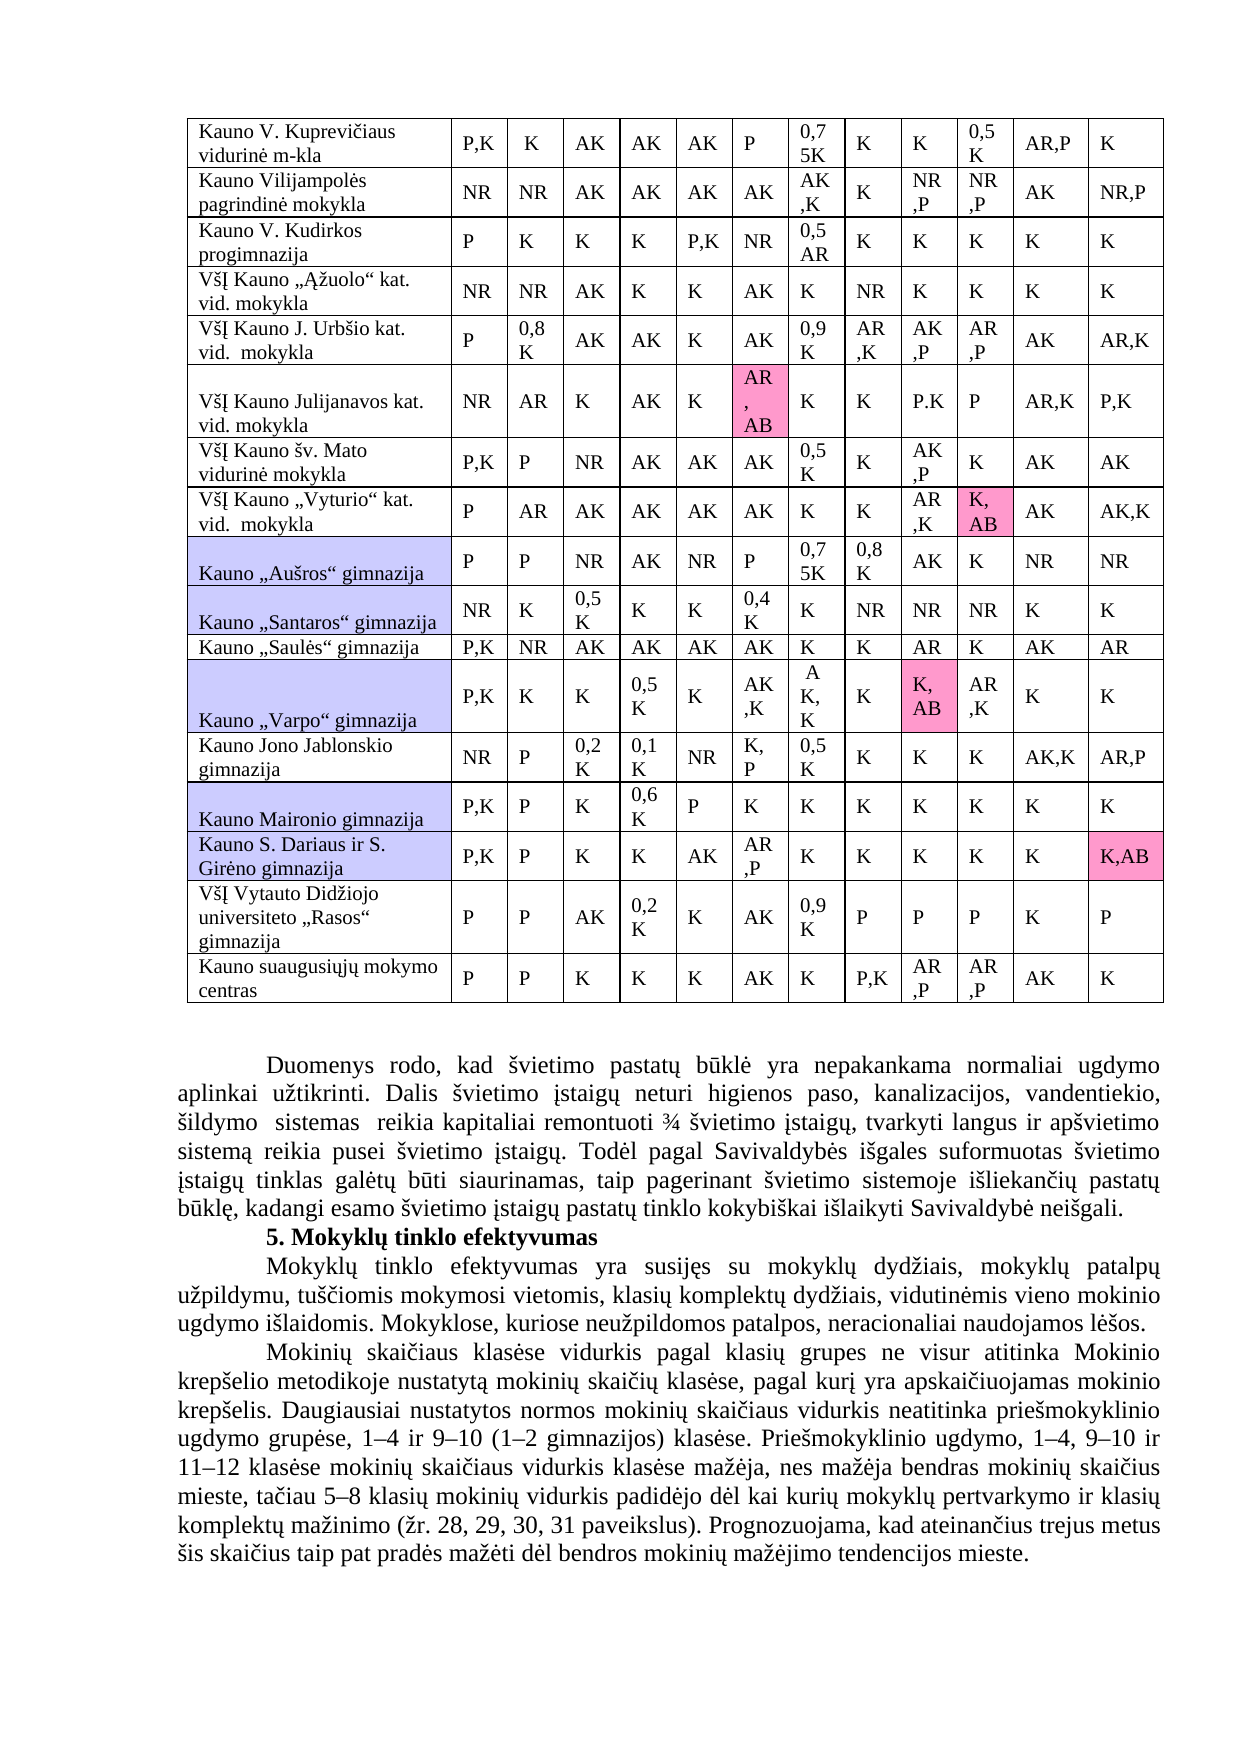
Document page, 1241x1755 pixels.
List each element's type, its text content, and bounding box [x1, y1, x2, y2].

table_cell P [902, 881, 957, 953]
table_cell AK [621, 316, 676, 364]
table_cell P [1089, 881, 1163, 953]
table_cell AK [621, 365, 676, 437]
table_cell K [902, 267, 957, 315]
table_cell Kauno „Santaros“ gimnazija [188, 586, 451, 634]
table_cell AR,P [958, 316, 1013, 364]
table_cell NR [1014, 537, 1088, 585]
table_cell P [508, 438, 563, 486]
table_cell VšĮ Vytauto Didžiojo universiteto „Rasos“ gimnazija [188, 881, 451, 953]
table_cell K [1014, 218, 1088, 266]
table_cell NR [508, 168, 563, 216]
table_cell K [958, 218, 1013, 266]
table_cell AK [733, 635, 788, 659]
table_cell AK [564, 635, 619, 659]
table_cell P [677, 783, 732, 831]
table_cell P.K [902, 365, 957, 437]
table_cell Kauno „Varpo“ gimnazija [188, 660, 451, 732]
table_cell P [846, 881, 901, 953]
table_cell P [452, 218, 507, 266]
table_cell K [677, 267, 732, 315]
table_cell AK [564, 119, 619, 167]
table_cell NR [902, 586, 957, 634]
table_cell K [564, 783, 619, 831]
table_cell NR [508, 635, 563, 659]
table_cell K [564, 832, 619, 880]
table_cell K [846, 119, 901, 167]
table_cell 0,9K [789, 316, 844, 364]
table_cell AR,K [1089, 316, 1163, 364]
table_cell AK [1014, 488, 1088, 536]
table_cell VšĮ Kauno „Vyturio“ kat. vid. mokykla [188, 488, 451, 536]
table_cell AK,P [902, 438, 957, 486]
table_cell P,K [452, 438, 507, 486]
table_cell AK [677, 635, 732, 659]
table_cell P [508, 881, 563, 953]
table_cell K [1014, 881, 1088, 953]
table_cell K [902, 218, 957, 266]
table_cell P,K [452, 832, 507, 880]
table_cell P [958, 365, 1013, 437]
table_cell AR [902, 635, 957, 659]
table_cell AR,K [902, 488, 957, 536]
table_cell K [621, 954, 676, 1002]
text Duomenys rodo, kad švietimo pastatų būklė yra nepakankama normaliai ugdymo aplinkai užtikrinti. Dalis švietimo įstaigų neturi higienos paso, kanalizacijos, vandentiekio, šildymo sistemas reikia kapitaliai remontuoti ¾ švietimo įstaigų, tvarkyti langus ir apšvietimo sistemą reikia pusei švietimo įstaigų. Todėl pagal Savivaldybės išgales suformuotas švietimo įstaigų tinklas galėtų būti siaurinamas, taip pagerinant švietimo sistemoje išliekančių pastatų būklę, kadangi esamo švietimo įstaigų pastatų tinklo kokybiškai išlaikyti Savivaldybė neišgali. [177, 1050, 1161, 1222]
table_cell AK [564, 488, 619, 536]
table_cell NR [452, 168, 507, 216]
table_cell K [677, 316, 732, 364]
table_cell 0,2K [621, 881, 676, 953]
table_cell K,AB [902, 660, 957, 732]
table_cell AK [733, 168, 788, 216]
table_cell K [789, 954, 844, 1002]
table_cell AR,P [1014, 119, 1088, 167]
table_cell K [846, 168, 901, 216]
table_cell P [452, 881, 507, 953]
table_cell NR [508, 267, 563, 315]
table_cell NR [733, 218, 788, 266]
table_cell AK [902, 537, 957, 585]
table_cell P [733, 537, 788, 585]
text Mokinių skaičiaus klasėse vidurkis pagal klasių grupes ne visur atitinka Mokinio krepšelio metodikoje nustatytą mokinių skaičių klasėse, pagal kurį yra apskaičiuojamas mokinio krepšelis. Daugiausiai nustatytos normos mokinių skaičiaus vidurkis neatitinka priešmokyklinio ugdymo grupėse, 1–4 ir 9–10 (1–2 gimnazijos) klasėse. Priešmokyklinio ugdymo, 1–4, 9–10 ir 11–12 klasėse mokinių skaičiaus vidurkis klasėse mažėja, nes mažėja bendras mokinių skaičius mieste, tačiau 5–8 klasių mokinių vidurkis padidėjo dėl kai kurių mokyklų pertvarkymo ir klasių komplektų mažinimo (žr. 28, 29, 30, 31 paveikslus). Prognozuojama, kad ateinančius trejus metus šis skaičius taip pat pradės mažėti dėl bendros mokinių mažėjimo tendencijos mieste. [177, 1337, 1161, 1567]
table_cell AR [508, 488, 563, 536]
table_cell P,K [677, 218, 732, 266]
table_cell AK [621, 537, 676, 585]
table_cell AK [733, 881, 788, 953]
table_cell Kauno V. Kuprevičiaus vidurinė m-kla [188, 119, 451, 167]
table_cell K [958, 832, 1013, 880]
table_cell NR [1089, 537, 1163, 585]
table_cell 0,5AR [789, 218, 844, 266]
table_cell K [564, 660, 619, 732]
table_cell K [1014, 783, 1088, 831]
table_cell P [452, 316, 507, 364]
table_cell AR,P [958, 954, 1013, 1002]
table_cell K [508, 660, 563, 732]
table_cell K [846, 365, 901, 437]
table_cell K [958, 438, 1013, 486]
table_cell AK [621, 635, 676, 659]
table_cell P [508, 954, 563, 1002]
table_cell AK [564, 168, 619, 216]
table_cell K, P [733, 733, 788, 781]
table_cell AK [733, 438, 788, 486]
table_cell P,K [452, 119, 507, 167]
table_cell K [846, 218, 901, 266]
table_cell 0,1K [621, 733, 676, 781]
table_cell P [958, 881, 1013, 953]
table_cell AK [733, 954, 788, 1002]
table_cell P,K [452, 660, 507, 732]
table_cell P [508, 783, 563, 831]
table_cell AK [677, 438, 732, 486]
table_cell 0,5 K [564, 586, 619, 634]
table_cell K [902, 783, 957, 831]
table_cell K [958, 783, 1013, 831]
table_cell Kauno S. Dariaus ir S. Girėno gimnazija [188, 832, 451, 880]
table_cell K [958, 537, 1013, 585]
table_cell NR,P [1089, 168, 1163, 216]
text Mokyklų tinklo efektyvumas yra susijęs su mokyklų dydžiais, mokyklų patalpų užpildymu, tuščiomis mokymosi vietomis, klasių komplektų dydžiais, vidutinėmis vieno mokinio ugdymo išlaidomis. Mokyklose, kuriose neužpildomos patalpos, neracionaliai naudojamos lėšos. [177, 1251, 1161, 1337]
table_cell NR [846, 586, 901, 634]
table_cell AK [1014, 316, 1088, 364]
table_cell P [733, 119, 788, 167]
table_cell K [1014, 660, 1088, 732]
table_cell AK [564, 881, 619, 953]
table_cell K [846, 733, 901, 781]
table_cell K [789, 586, 844, 634]
table_cell NR [677, 537, 732, 585]
table_cell K [621, 586, 676, 634]
table_cell NR [452, 733, 507, 781]
table_cell AK [1014, 168, 1088, 216]
table_cell AR,P [902, 954, 957, 1002]
table_cell K [564, 365, 619, 437]
table_cell 0,5K [789, 733, 844, 781]
table_cell AK,K [789, 660, 844, 732]
table_cell K [1089, 660, 1163, 732]
table_cell Kauno Vilijampolės pagrindinė mokykla [188, 168, 451, 216]
table_cell 0,5K [958, 119, 1013, 167]
table_cell AK,K [1089, 488, 1163, 536]
table_cell AR, AB [733, 365, 788, 437]
table_cell 0,2K [564, 733, 619, 781]
table_cell P,K [1089, 365, 1163, 437]
table_cell 0,5K [621, 660, 676, 732]
table_cell K [958, 733, 1013, 781]
table_cell AK [1089, 438, 1163, 486]
table_cell K [1089, 218, 1163, 266]
table_cell VšĮ Kauno šv. Mato vidurinė mokykla [188, 438, 451, 486]
table_cell K [677, 954, 732, 1002]
table_cell K [789, 365, 844, 437]
table_cell K [902, 119, 957, 167]
table_cell NR,P [902, 168, 957, 216]
table_cell AK [621, 438, 676, 486]
table_cell K [789, 267, 844, 315]
table_cell Kauno V. Kudirkos progimnazija [188, 218, 451, 266]
table_cell AR,K [1014, 365, 1088, 437]
table_cell K [621, 832, 676, 880]
table_cell NR [846, 267, 901, 315]
table_cell K [1089, 954, 1163, 1002]
table_cell K [789, 832, 844, 880]
table_cell AK [564, 316, 619, 364]
table_cell K [508, 218, 563, 266]
table_cell K [508, 119, 563, 167]
table_cell NR [677, 733, 732, 781]
table_cell NR,P [958, 168, 1013, 216]
table_cell NR [452, 365, 507, 437]
text 5. Mokyklų tinklo efektyvumas [177, 1222, 1161, 1251]
table_cell NR [452, 267, 507, 315]
table_cell NR [564, 438, 619, 486]
table_cell AK,K [1014, 733, 1088, 781]
table_cell AK [621, 168, 676, 216]
table_cell NR [452, 586, 507, 634]
table_cell K [846, 832, 901, 880]
table_cell Kauno Maironio gimnazija [188, 783, 451, 831]
table_cell 0,8K [846, 537, 901, 585]
table_cell K [846, 488, 901, 536]
table_cell AR,K [846, 316, 901, 364]
table_cell AK [564, 267, 619, 315]
table_cell AK [733, 267, 788, 315]
table_cell 0,75K [789, 119, 844, 167]
table_cell K [733, 783, 788, 831]
table_cell VšĮ Kauno J. Urbšio kat. vid. mokykla [188, 316, 451, 364]
table_cell P,K [452, 783, 507, 831]
table_cell AR,K [958, 660, 1013, 732]
table_cell VšĮ Kauno Julijanavos kat. vid. mokykla [188, 365, 451, 437]
table_cell AK [677, 488, 732, 536]
table_cell P [452, 488, 507, 536]
table_cell K [1014, 586, 1088, 634]
table_cell NR [564, 537, 619, 585]
table_cell K [789, 635, 844, 659]
table_cell K,AB [958, 488, 1013, 536]
table_cell AK,P [902, 316, 957, 364]
table_cell P [508, 537, 563, 585]
table_cell K [1089, 783, 1163, 831]
table_cell 0,4K [733, 586, 788, 634]
table_cell P,K [846, 954, 901, 1002]
table_cell AK [1014, 954, 1088, 1002]
table_cell K [789, 783, 844, 831]
table_cell AK,K [789, 168, 844, 216]
table_cell P [508, 733, 563, 781]
table_cell K [621, 267, 676, 315]
table_cell K [677, 660, 732, 732]
table_cell Kauno suaugusiųjų mokymo centras [188, 954, 451, 1002]
table_cell AK [677, 168, 732, 216]
table_cell AR,P [733, 832, 788, 880]
table_cell K [1089, 267, 1163, 315]
table_cell AK [621, 488, 676, 536]
table_cell NR [958, 586, 1013, 634]
table_cell K [564, 218, 619, 266]
table_cell K [1089, 119, 1163, 167]
table_cell AK [677, 119, 732, 167]
table_cell P,K [452, 635, 507, 659]
table_cell P [452, 954, 507, 1002]
table_cell K [677, 365, 732, 437]
table_cell K [621, 218, 676, 266]
table_cell P [508, 832, 563, 880]
table_cell VšĮ Kauno „Ąžuolo“ kat. vid. mokykla [188, 267, 451, 315]
table_cell 0,75K [789, 537, 844, 585]
table_cell K [1014, 832, 1088, 880]
table_cell AR,P [1089, 733, 1163, 781]
table_cell 0,6K [621, 783, 676, 831]
table_cell K [789, 488, 844, 536]
table_cell AK [621, 119, 676, 167]
table_cell 0,9K [789, 881, 844, 953]
table_cell K [902, 733, 957, 781]
table_cell AK [733, 316, 788, 364]
table_cell K [846, 635, 901, 659]
table_cell K [677, 586, 732, 634]
table_cell AR [508, 365, 563, 437]
table_cell AK [1014, 438, 1088, 486]
table_cell K [564, 954, 619, 1002]
table_cell AR [1089, 635, 1163, 659]
table_cell K,AB [1089, 832, 1163, 880]
table_cell 0,8K [508, 316, 563, 364]
table_cell K [958, 635, 1013, 659]
table_cell AK [1014, 635, 1088, 659]
table_cell K [1089, 586, 1163, 634]
table_cell P [452, 537, 507, 585]
table_cell K [958, 267, 1013, 315]
table_cell AK [677, 832, 732, 880]
table_cell K [846, 660, 901, 732]
table_cell K [846, 783, 901, 831]
table_cell 0,5K [789, 438, 844, 486]
table_cell Kauno „Aušros“ gimnazija [188, 537, 451, 585]
table_cell K [677, 881, 732, 953]
table_cell Kauno „Saulės“ gimnazija [188, 635, 451, 659]
table_cell AK,K [733, 660, 788, 732]
table_cell AK [733, 488, 788, 536]
table_cell K [902, 832, 957, 880]
table_cell Kauno Jono Jablonskio gimnazija [188, 733, 451, 781]
table_cell K [508, 586, 563, 634]
table_cell K [846, 438, 901, 486]
table_cell K [1014, 267, 1088, 315]
